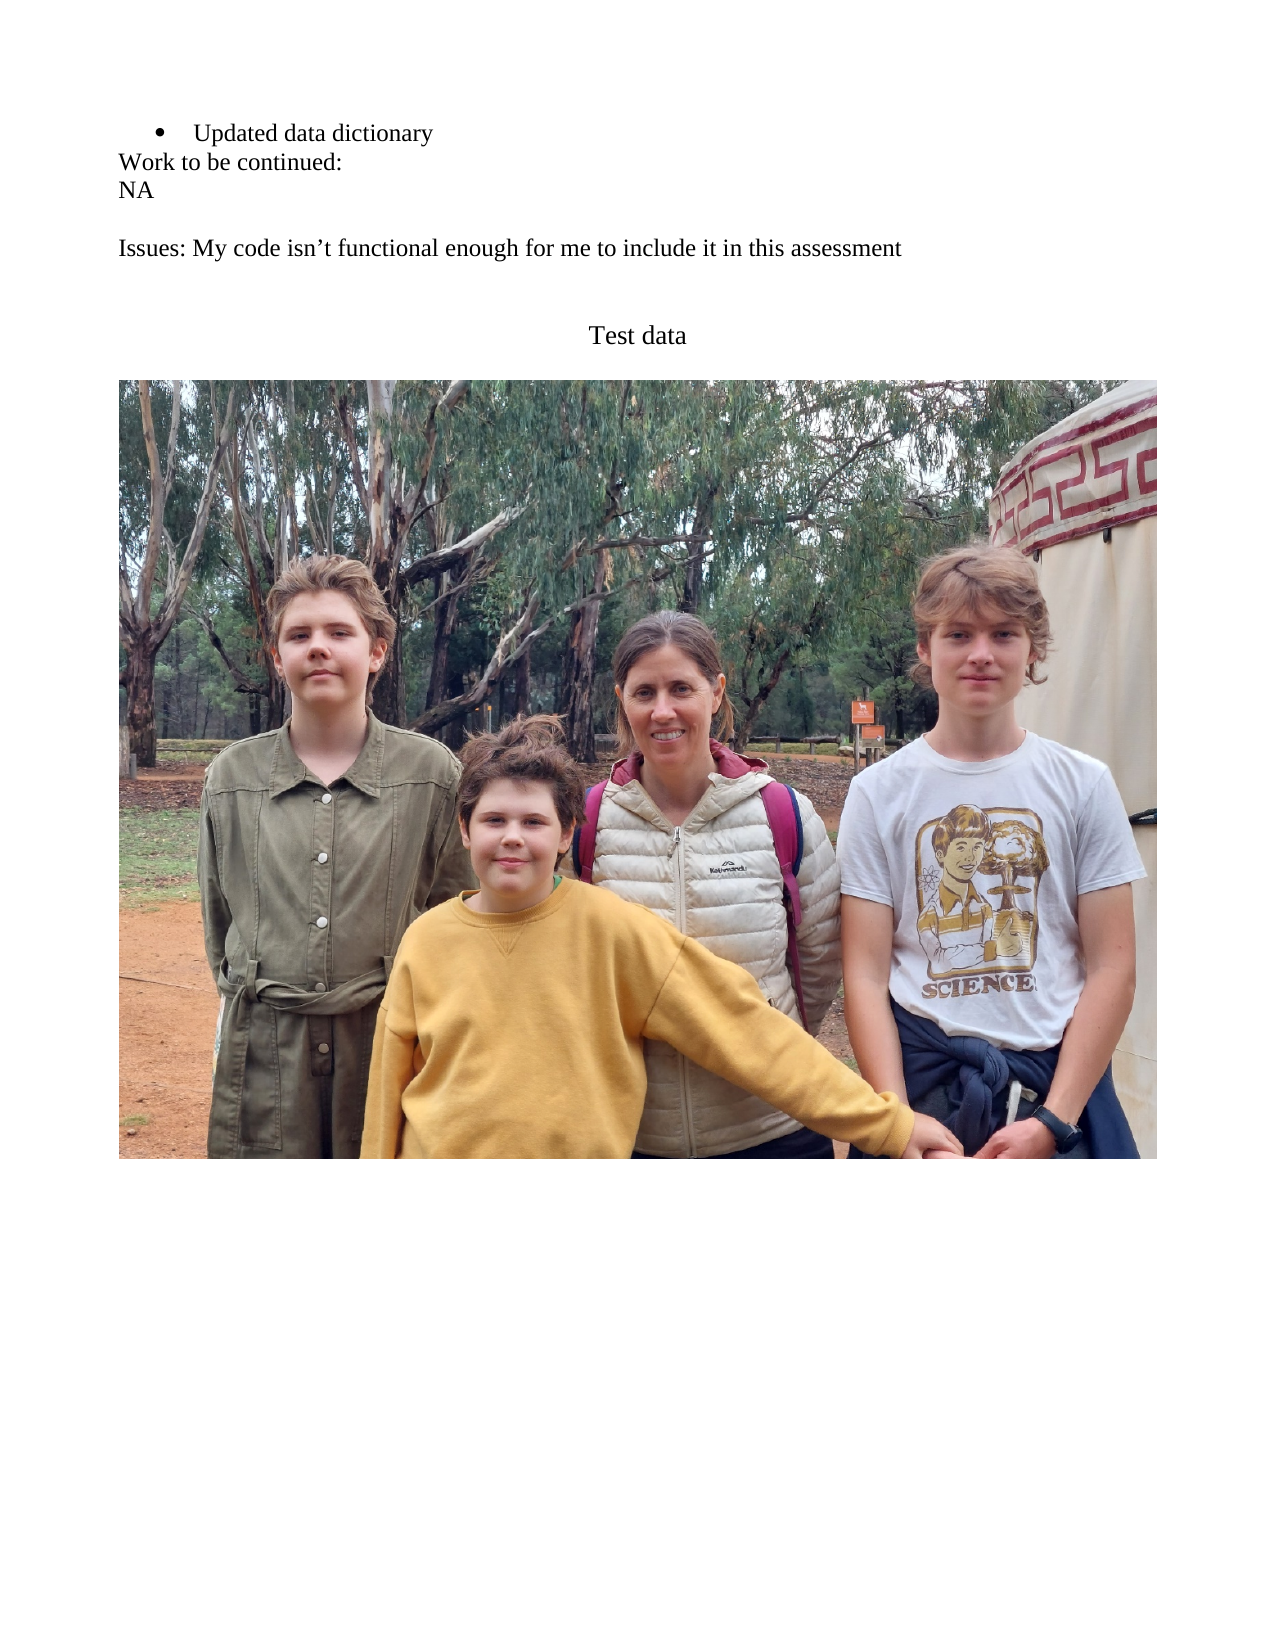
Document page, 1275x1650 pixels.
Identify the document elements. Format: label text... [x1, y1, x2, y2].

text Test data [118, 319, 1157, 351]
list Updated data dictionary [156, 118, 1157, 147]
text Work to be continued: [118, 147, 1157, 176]
picture [120, 380, 1156, 1159]
text NA [118, 176, 1157, 204]
text Issues: My code isn’t functional enough for me to include it in this assessment [118, 233, 1157, 262]
